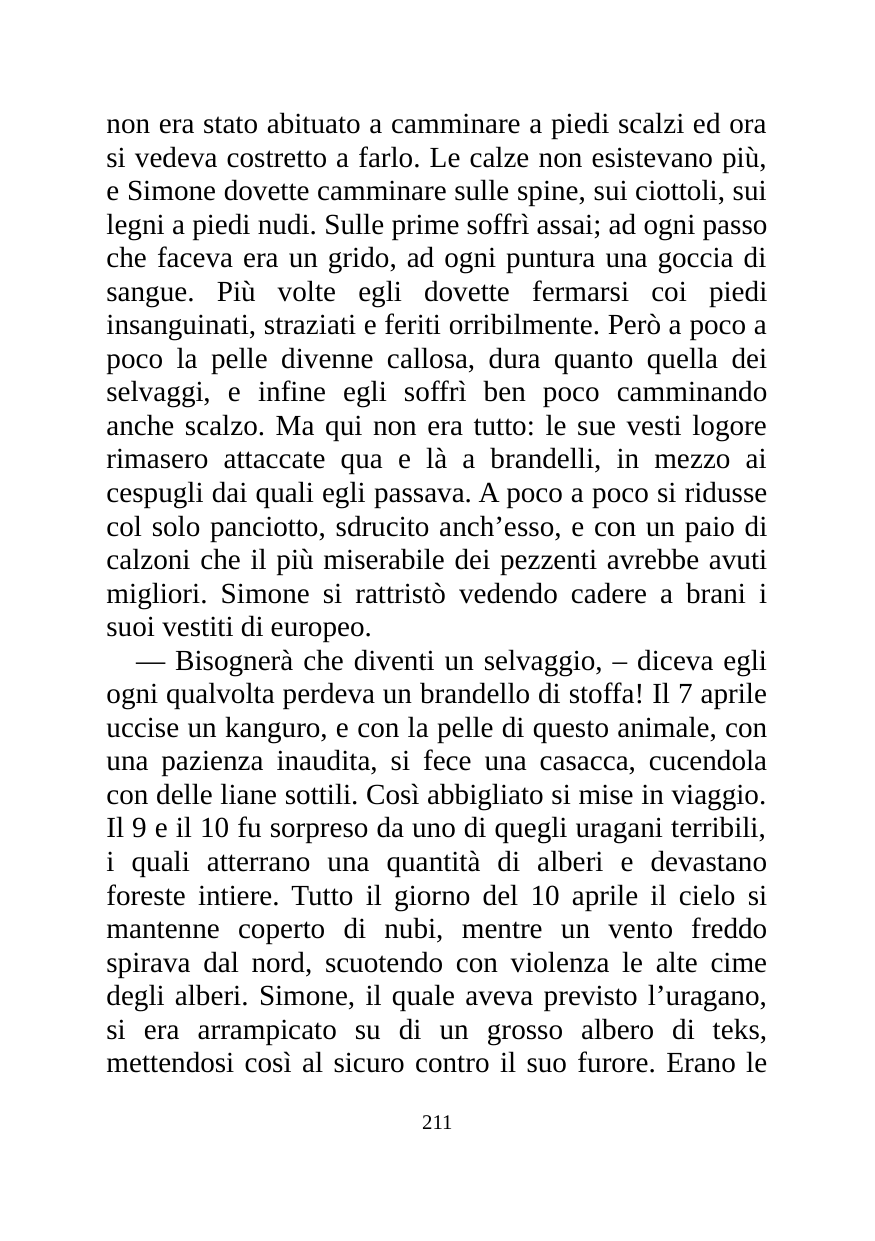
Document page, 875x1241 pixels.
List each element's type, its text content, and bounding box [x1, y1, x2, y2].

text non era stato abituato a camminare a piedi scalzi ed ora si vedeva costretto a farlo. Le calze non esistevano più, e Simone dovette camminare sulle spine, sui ciottoli, sui legni a piedi nudi. Sulle prime soffrì assai; ad ogni passo che faceva era un grido, ad ogni puntura una goccia di sangue. Più volte egli dovette fermarsi coi piedi insanguinati, straziati e feriti orribilmente. Però a poco a poco la pelle divenne callosa, dura quanto quella dei selvaggi, e infine egli soffrì ben poco camminando anche scalzo. Ma qui non era tutto: le sue vesti logore rimasero attaccate qua e là a brandelli, in mezzo ai cespugli dai quali egli passava. A poco a poco si ridusse col solo panciotto, sdrucito anch’esso, e con un paio di calzoni che il più miserabile dei pezzenti avrebbe avuti migliori. Simone si rattristò vedendo cadere a brani i suoi vestiti di europeo. [106, 106, 768, 643]
text — Bisognerà che diventi un selvaggio, – diceva egli ogni qualvolta perdeva un brandello di stoffa! Il 7 aprile uccise un kanguro, e con la pelle di questo animale, con una pazienza inaudita, si fece una casacca, cucendola con delle liane sottili. Così abbigliato si mise in viaggio. Il 9 e il 10 fu sorpreso da uno di quegli uragani terribili, i quali atterrano una quantità di alberi e devastano foreste intiere. Tutto il giorno del 10 aprile il cielo si mantenne coperto di nubi, mentre un vento freddo spirava dal nord, scuotendo con violenza le alte cime degli alberi. Simone, il quale aveva previsto l’uragano, si era arrampicato su di un grosso albero di teks, mettendosi così al sicuro contro il suo furore. Erano le [106, 643, 768, 1079]
